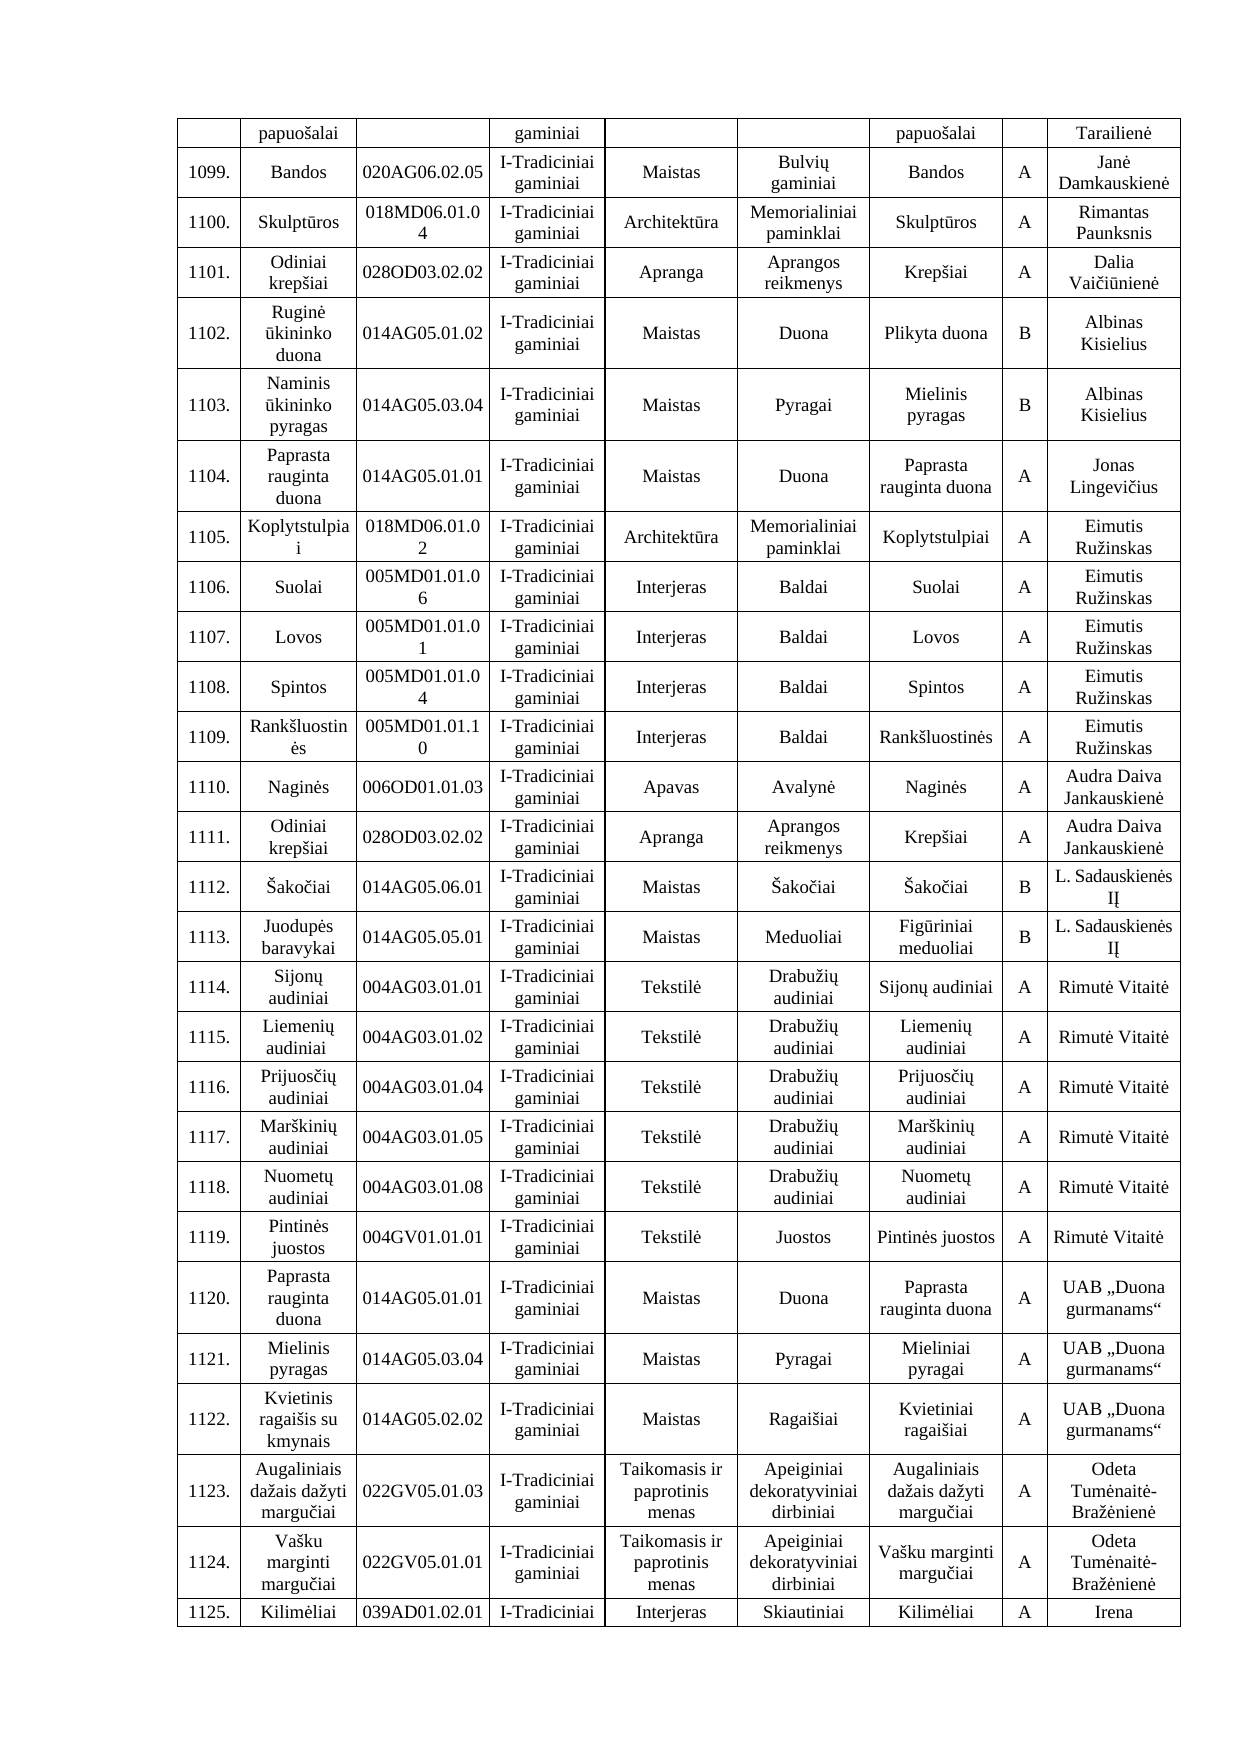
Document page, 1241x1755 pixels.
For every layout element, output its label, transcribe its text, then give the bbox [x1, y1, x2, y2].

table_cell Marškinių audiniai [241, 1112, 356, 1161]
table_cell 1100. [178, 198, 240, 247]
table_cell [357, 119, 489, 147]
table_cell Rimantas Paunksnis [1048, 198, 1180, 247]
table_cell [178, 119, 240, 147]
table_cell 014AG05.06.01 [357, 862, 489, 911]
table_cell Dalia Vaičiūnienė [1048, 248, 1180, 297]
table_cell Suolai [241, 562, 356, 611]
table_cell Kvietinis ragaišis su kmynais [241, 1384, 356, 1454]
table_cell 022GV05.01.03 [357, 1455, 489, 1526]
table_cell 004AG03.01.01 [357, 962, 489, 1011]
table_cell I-Tradiciniai gaminiai [490, 198, 604, 247]
table_cell Audra Daiva Jankauskienė [1048, 812, 1180, 861]
table_cell 1113. [178, 912, 240, 961]
table_cell Prijuosčių audiniai [241, 1062, 356, 1111]
table_cell Maistas [606, 1262, 737, 1333]
table_cell UAB „Duona gurmanams“ [1048, 1384, 1180, 1454]
table_cell A [1003, 562, 1047, 611]
table_cell 1123. [178, 1455, 240, 1526]
table_cell I-Tradiciniai gaminiai [490, 298, 604, 368]
table_cell 014AG05.03.04 [357, 369, 489, 440]
table_cell Drabužių audiniai [738, 962, 869, 1011]
table_cell Nuometų audiniai [870, 1162, 1002, 1211]
table_cell 004AG03.01.08 [357, 1162, 489, 1211]
table_cell A [1003, 248, 1047, 297]
table_cell I-Tradiciniai gaminiai [490, 512, 604, 561]
table_cell Rimutė Vitaitė [1048, 962, 1180, 1011]
table_cell 014AG05.05.01 [357, 912, 489, 961]
table_cell Tekstilė [606, 1012, 737, 1061]
table_cell 1116. [178, 1062, 240, 1111]
table_cell Tekstilė [606, 1162, 737, 1211]
table_cell 1117. [178, 1112, 240, 1161]
table_cell Sijonų audiniai [241, 962, 356, 1011]
table_cell Lovos [241, 612, 356, 661]
table_cell Skulptūros [241, 198, 356, 247]
table_cell Apranga [606, 248, 737, 297]
table_cell Kilimėliai [241, 1599, 356, 1626]
table_cell B [1003, 862, 1047, 911]
table_cell 005MD01.01.04 [357, 662, 489, 711]
table_cell Duona [738, 298, 869, 368]
table_cell Pintinės juostos [870, 1212, 1002, 1261]
table_cell Maistas [606, 912, 737, 961]
table_cell Taikomasis ir paprotinis menas [606, 1455, 737, 1526]
table_cell Drabužių audiniai [738, 1012, 869, 1061]
table_cell I-Tradiciniai gaminiai [490, 862, 604, 911]
table_cell papuošalai [870, 119, 1002, 147]
table_cell 014AG05.01.02 [357, 298, 489, 368]
table_cell 014AG05.01.01 [357, 441, 489, 511]
table_cell 1108. [178, 662, 240, 711]
table_cell Aprangos reikmenys [738, 812, 869, 861]
table_cell Eimutis Ružinskas [1048, 662, 1180, 711]
table_cell 1119. [178, 1212, 240, 1261]
table_cell Rimutė Vitaitė [1048, 1162, 1180, 1211]
table_cell 004GV01.01.01 [357, 1212, 489, 1261]
table_cell Krepšiai [870, 812, 1002, 861]
table_cell Rimutė Vitaitė [1048, 1012, 1180, 1061]
table_cell A [1003, 1527, 1047, 1597]
table_cell 1114. [178, 962, 240, 1011]
table_cell 1110. [178, 762, 240, 811]
table_cell L. Sadauskienės IĮ [1048, 862, 1180, 911]
table_cell Bandos [241, 148, 356, 197]
table_cell A [1003, 1012, 1047, 1061]
table_cell Maistas [606, 369, 737, 440]
table_cell Baldai [738, 562, 869, 611]
table_cell Drabužių audiniai [738, 1162, 869, 1211]
table_cell Rankšluostinės [870, 712, 1002, 761]
table_cell Eimutis Ružinskas [1048, 712, 1180, 761]
table_cell 005MD01.01.01 [357, 612, 489, 661]
table_cell Memorialiniai paminklai [738, 512, 869, 561]
table_cell Bulvių gaminiai [738, 148, 869, 197]
table_cell Mielinis pyragas [241, 1334, 356, 1383]
table_cell Vašku marginti margučiai [241, 1527, 356, 1597]
table_cell [1003, 119, 1047, 147]
table_cell Apeiginiai dekoratyviniai dirbiniai [738, 1527, 869, 1597]
table_cell I-Tradiciniai gaminiai [490, 1455, 604, 1526]
table_cell gaminiai [490, 119, 604, 147]
table_cell Naginės [241, 762, 356, 811]
table_cell Odeta Tumėnaitė-Bražėnienė [1048, 1527, 1180, 1597]
table_cell Bandos [870, 148, 1002, 197]
table_cell I-Tradiciniai gaminiai [490, 962, 604, 1011]
table_cell 020AG06.02.05 [357, 148, 489, 197]
table_cell papuošalai [241, 119, 356, 147]
table_cell 1101. [178, 248, 240, 297]
table_cell I-Tradiciniai gaminiai [490, 612, 604, 661]
table_cell 1106. [178, 562, 240, 611]
table_cell Interjeras [606, 1599, 737, 1626]
table_cell Architektūra [606, 198, 737, 247]
table_cell Koplytstulpiai [241, 512, 356, 561]
table_cell Šakočiai [241, 862, 356, 911]
table_cell 1109. [178, 712, 240, 761]
table_cell Irena [1048, 1599, 1180, 1626]
table_cell I-Tradiciniai gaminiai [490, 1527, 604, 1597]
table_cell Šakočiai [738, 862, 869, 911]
table_cell Naminis ūkininko pyragas [241, 369, 356, 440]
table_cell Ruginė ūkininko duona [241, 298, 356, 368]
table_cell A [1003, 1162, 1047, 1211]
table_cell Maistas [606, 862, 737, 911]
table_cell Augaliniais dažais dažyti margučiai [870, 1455, 1002, 1526]
table_cell I-Tradiciniai gaminiai [490, 441, 604, 511]
table_cell Rankšluostinės [241, 712, 356, 761]
table_cell 014AG05.03.04 [357, 1334, 489, 1383]
table_cell I-Tradiciniai gaminiai [490, 1162, 604, 1211]
table_cell I-Tradiciniai gaminiai [490, 1112, 604, 1161]
table_cell [738, 119, 869, 147]
table_cell I-Tradiciniai gaminiai [490, 1212, 604, 1261]
table_cell 1105. [178, 512, 240, 561]
table_cell I-Tradiciniai [490, 1599, 604, 1626]
table_cell Aprangos reikmenys [738, 248, 869, 297]
table_cell UAB „Duona gurmanams“ [1048, 1262, 1180, 1333]
table_cell 005MD01.01.10 [357, 712, 489, 761]
table_cell 1125. [178, 1599, 240, 1626]
table_cell 018MD06.01.02 [357, 512, 489, 561]
table_cell Tekstilė [606, 1112, 737, 1161]
table_cell I-Tradiciniai gaminiai [490, 1012, 604, 1061]
table_cell Liemenių audiniai [241, 1012, 356, 1061]
table_cell Naginės [870, 762, 1002, 811]
table_cell Pyragai [738, 369, 869, 440]
table_cell Juodupės baravykai [241, 912, 356, 961]
table_cell Paprasta rauginta duona [241, 441, 356, 511]
table_cell Janė Damkauskienė [1048, 148, 1180, 197]
table_cell Skiautiniai [738, 1599, 869, 1626]
table_cell A [1003, 148, 1047, 197]
table_cell Mieliniai pyragai [870, 1334, 1002, 1383]
table_cell Mielinis pyragas [870, 369, 1002, 440]
table_cell Architektūra [606, 512, 737, 561]
table_cell 1124. [178, 1527, 240, 1597]
table_cell Skulptūros [870, 198, 1002, 247]
table_cell [606, 119, 737, 147]
table_cell Krepšiai [870, 248, 1002, 297]
table_cell Odiniai krepšiai [241, 812, 356, 861]
table_cell A [1003, 962, 1047, 1011]
table_cell B [1003, 369, 1047, 440]
table_cell I-Tradiciniai gaminiai [490, 912, 604, 961]
table_cell Albinas Kisielius [1048, 369, 1180, 440]
table_cell Memorialiniai paminklai [738, 198, 869, 247]
table_cell Figūriniai meduoliai [870, 912, 1002, 961]
table_cell Prijuosčių audiniai [870, 1062, 1002, 1111]
table_cell UAB „Duona gurmanams“ [1048, 1334, 1180, 1383]
table_cell 028OD03.02.02 [357, 812, 489, 861]
table_cell Apranga [606, 812, 737, 861]
table_cell Baldai [738, 662, 869, 711]
table_cell Paprasta rauginta duona [870, 1262, 1002, 1333]
table_cell Drabužių audiniai [738, 1062, 869, 1111]
table_cell Baldai [738, 612, 869, 661]
table_cell 1112. [178, 862, 240, 911]
table_cell 1107. [178, 612, 240, 661]
table_cell 018MD06.01.04 [357, 198, 489, 247]
table_cell Nuometų audiniai [241, 1162, 356, 1211]
table_cell Tekstilė [606, 1212, 737, 1261]
table_cell 1103. [178, 369, 240, 440]
table_cell Maistas [606, 441, 737, 511]
table_cell Tekstilė [606, 1062, 737, 1111]
table_cell Maistas [606, 148, 737, 197]
table_cell Jonas Lingevičius [1048, 441, 1180, 511]
table_cell I-Tradiciniai gaminiai [490, 248, 604, 297]
table_cell Augaliniais dažais dažyti margučiai [241, 1455, 356, 1526]
table_cell Apavas [606, 762, 737, 811]
table_cell Taikomasis ir paprotinis menas [606, 1527, 737, 1597]
table_cell Tekstilė [606, 962, 737, 1011]
table_cell Spintos [241, 662, 356, 711]
table_cell A [1003, 198, 1047, 247]
table_cell Odiniai krepšiai [241, 248, 356, 297]
table_cell Eimutis Ružinskas [1048, 612, 1180, 661]
table_cell Koplytstulpiai [870, 512, 1002, 561]
table_cell Marškinių audiniai [870, 1112, 1002, 1161]
table_cell 1115. [178, 1012, 240, 1061]
table_cell A [1003, 1455, 1047, 1526]
table_cell Interjeras [606, 612, 737, 661]
table_cell Paprasta rauginta duona [241, 1262, 356, 1333]
table_cell Drabužių audiniai [738, 1112, 869, 1161]
table_cell A [1003, 1334, 1047, 1383]
table_cell 1120. [178, 1262, 240, 1333]
table_cell Plikyta duona [870, 298, 1002, 368]
table_cell Rimutė Vitaitė [1048, 1062, 1180, 1111]
table_cell Lovos [870, 612, 1002, 661]
table_cell A [1003, 512, 1047, 561]
table_cell 014AG05.02.02 [357, 1384, 489, 1454]
table_cell 004AG03.01.02 [357, 1012, 489, 1061]
table_cell 004AG03.01.05 [357, 1112, 489, 1161]
table_cell 006OD01.01.03 [357, 762, 489, 811]
table_cell 039AD01.02.01 [357, 1599, 489, 1626]
table_cell A [1003, 662, 1047, 711]
table_cell Sijonų audiniai [870, 962, 1002, 1011]
table_cell Kvietiniai ragaišiai [870, 1384, 1002, 1454]
table_cell 1099. [178, 148, 240, 197]
table_cell Duona [738, 1262, 869, 1333]
table_cell Interjeras [606, 562, 737, 611]
table_cell B [1003, 298, 1047, 368]
table_cell 1104. [178, 441, 240, 511]
table_cell 028OD03.02.02 [357, 248, 489, 297]
table_cell B [1003, 912, 1047, 961]
table_cell 1121. [178, 1334, 240, 1383]
table_cell I-Tradiciniai gaminiai [490, 712, 604, 761]
table_cell Spintos [870, 662, 1002, 711]
table_cell Maistas [606, 298, 737, 368]
table_cell Pyragai [738, 1334, 869, 1383]
table_cell Liemenių audiniai [870, 1012, 1002, 1061]
table_cell Interjeras [606, 712, 737, 761]
table_cell Suolai [870, 562, 1002, 611]
table_cell A [1003, 712, 1047, 761]
table_cell I-Tradiciniai gaminiai [490, 369, 604, 440]
table_cell I-Tradiciniai gaminiai [490, 1262, 604, 1333]
table_cell Rimutė Vitaitė [1048, 1112, 1180, 1161]
table_cell 014AG05.01.01 [357, 1262, 489, 1333]
table_cell A [1003, 1112, 1047, 1161]
table_cell Maistas [606, 1334, 737, 1383]
table_cell I-Tradiciniai gaminiai [490, 1384, 604, 1454]
table_cell Vašku marginti margučiai [870, 1527, 1002, 1597]
table_cell Juostos [738, 1212, 869, 1261]
table_cell I-Tradiciniai gaminiai [490, 1334, 604, 1383]
table_cell Kilimėliai [870, 1599, 1002, 1626]
table_cell Maistas [606, 1384, 737, 1454]
table_cell 022GV05.01.01 [357, 1527, 489, 1597]
table_cell I-Tradiciniai gaminiai [490, 148, 604, 197]
table_cell I-Tradiciniai gaminiai [490, 1062, 604, 1111]
table_cell I-Tradiciniai gaminiai [490, 812, 604, 861]
table_cell I-Tradiciniai gaminiai [490, 662, 604, 711]
table_cell 1122. [178, 1384, 240, 1454]
table_cell A [1003, 1262, 1047, 1333]
table_cell Meduoliai [738, 912, 869, 961]
table_cell Duona [738, 441, 869, 511]
table_cell Albinas Kisielius [1048, 298, 1180, 368]
table_cell Tarailienė [1048, 119, 1180, 147]
table_cell Interjeras [606, 662, 737, 711]
table_cell 1118. [178, 1162, 240, 1211]
table_cell A [1003, 762, 1047, 811]
table_cell Pintinės juostos [241, 1212, 356, 1261]
table_cell 004AG03.01.04 [357, 1062, 489, 1111]
table_cell 1111. [178, 812, 240, 861]
table_cell L. Sadauskienės IĮ [1048, 912, 1180, 961]
table_cell Ragaišiai [738, 1384, 869, 1454]
table_cell Paprasta rauginta duona [870, 441, 1002, 511]
table_cell Baldai [738, 712, 869, 761]
table_cell 1102. [178, 298, 240, 368]
table_cell A [1003, 612, 1047, 661]
table_cell Rimutė Vitaitė [1048, 1212, 1180, 1261]
table_cell Odeta Tumėnaitė-Bražėnienė [1048, 1455, 1180, 1526]
table_cell Eimutis Ružinskas [1048, 562, 1180, 611]
table_cell A [1003, 1212, 1047, 1261]
table_cell Apeiginiai dekoratyviniai dirbiniai [738, 1455, 869, 1526]
table_cell Audra Daiva Jankauskienė [1048, 762, 1180, 811]
table_cell Avalynė [738, 762, 869, 811]
table_cell Šakočiai [870, 862, 1002, 911]
table_cell I-Tradiciniai gaminiai [490, 762, 604, 811]
table_cell A [1003, 1062, 1047, 1111]
table_cell A [1003, 1599, 1047, 1626]
table_cell I-Tradiciniai gaminiai [490, 562, 604, 611]
table_cell A [1003, 1384, 1047, 1454]
table_cell A [1003, 812, 1047, 861]
table_cell A [1003, 441, 1047, 511]
table_cell 005MD01.01.06 [357, 562, 489, 611]
table_cell Eimutis Ružinskas [1048, 512, 1180, 561]
